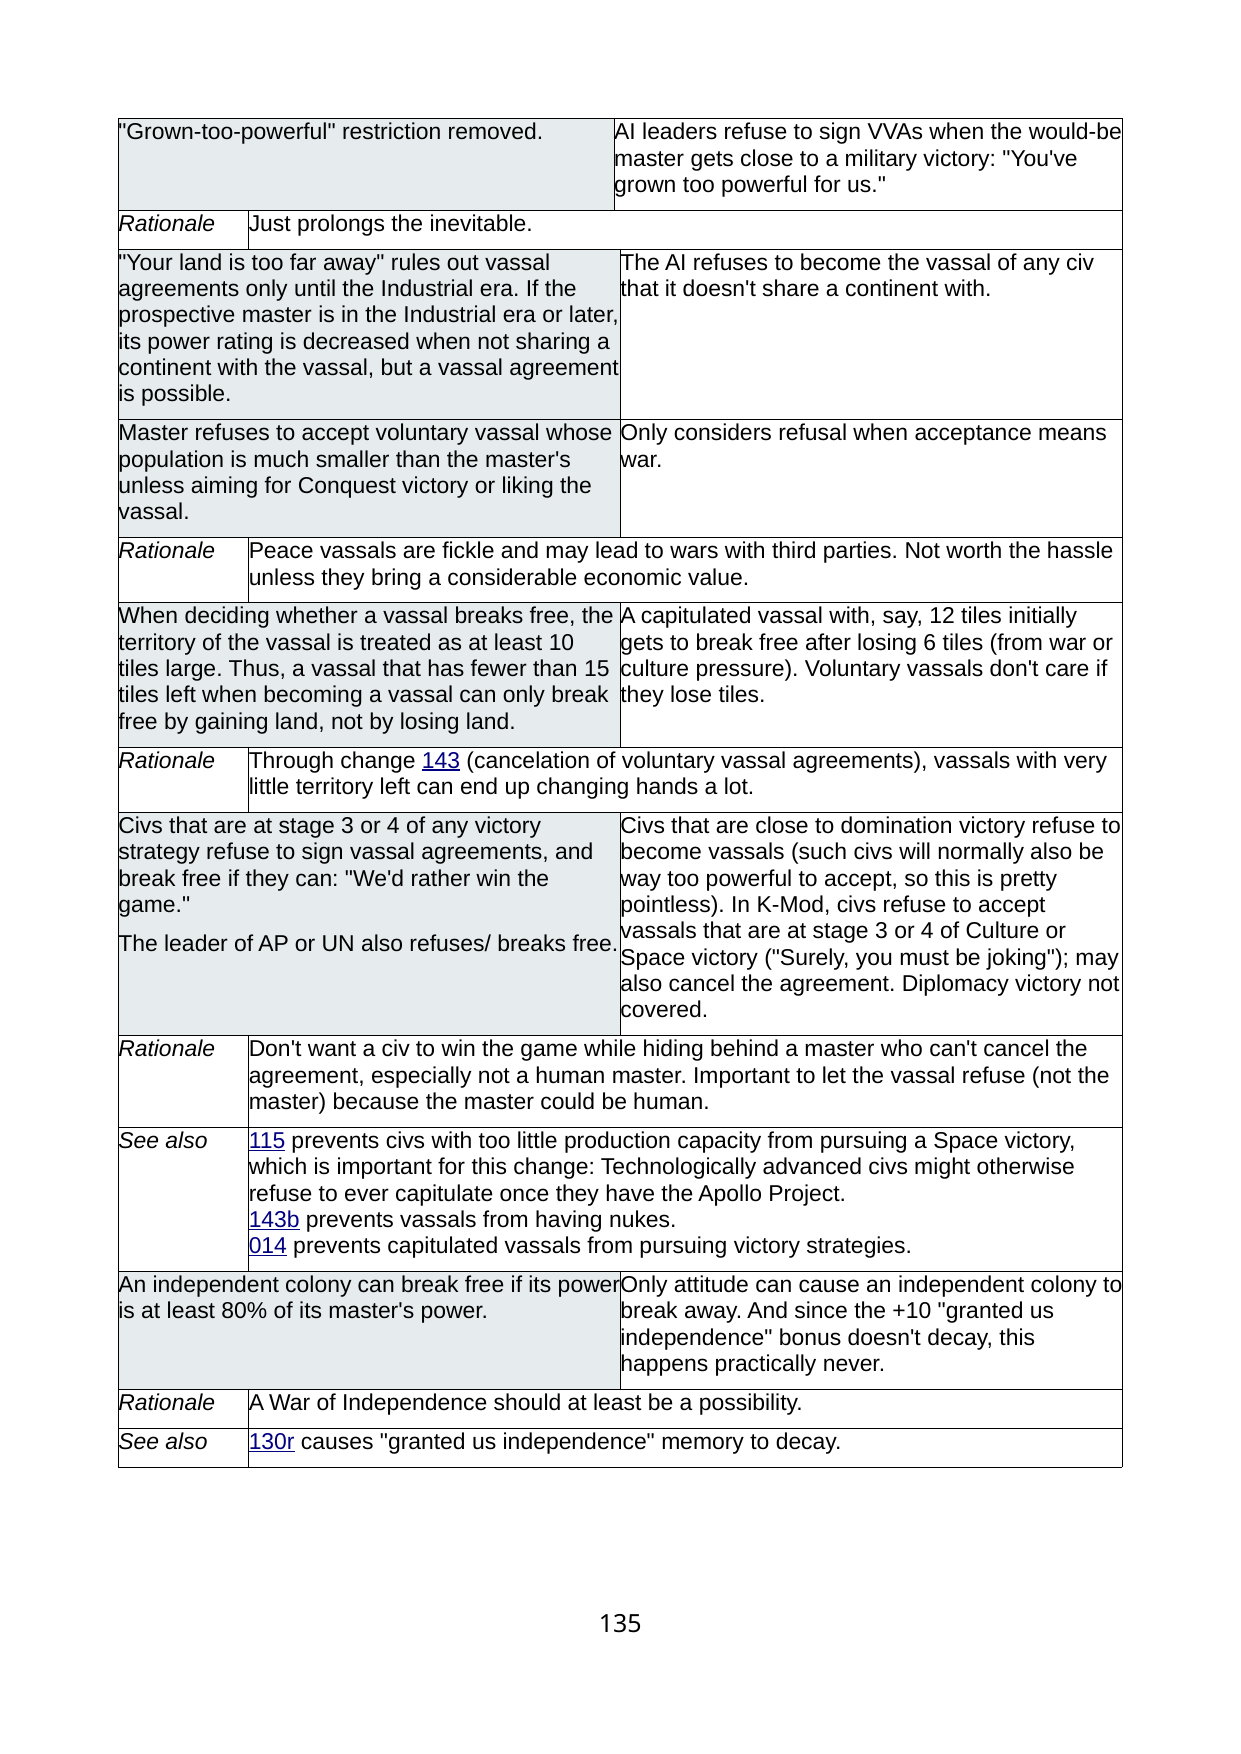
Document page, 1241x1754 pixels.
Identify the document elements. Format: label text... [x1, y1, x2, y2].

table_cell An independent colony can break free if its power is at least 80% of its master's power. [119, 1272, 620, 1389]
table_cell Civs that are close to domination victory refuse to become vassals (such civs will normally also be way too powerful to accept, so this is pretty pointless). In K-Mod, civs refuse to accept vassals that are at stage 3 or 4 of Culture or Space victory ("Surely, you must be joking"); may also cancel the agreement. Diplomacy victory not covered. [621, 813, 1122, 1035]
table_cell The AI refuses to become the vassal of any civ that it doesn't share a continent with. [621, 250, 1122, 419]
table_cell Master refuses to accept voluntary vassal whose population is much smaller than the master's unless aiming for Conquest victory or liking the vassal. [119, 420, 620, 537]
table_cell Rationale [119, 211, 248, 248]
table_cell Through change 143 (cancelation of voluntary vassal agreements), vassals with very little territory left can end up changing hands a lot. [249, 748, 1122, 812]
table_cell Peace vassals are fickle and may lead to wars with third parties. Not worth the hassle unless they bring a considerable economic value. [249, 538, 1122, 602]
table_cell Rationale [119, 1390, 248, 1428]
table_cell "Your land is too far away" rules out vassal agreements only until the Industrial era. If the prospective master is in the Industrial era or later, its power rating is decreased when not sharing a continent with the vassal, but a vassal agreement is possible. [119, 250, 620, 419]
table_cell Rationale [119, 1036, 248, 1127]
table_cell A War of Independence should at least be a possibility. [249, 1390, 1122, 1428]
table_cell Don't want a civ to win the game while hiding behind a master who can't cancel the agreement, especially not a human master. Important to let the vassal refuse (not the master) because the master could be human. [249, 1036, 1122, 1127]
table_cell "Grown-too-powerful" restriction removed. [119, 119, 614, 210]
table_cell Rationale [119, 538, 248, 602]
table_cell See also [119, 1429, 248, 1467]
table_cell AI leaders refuse to sign VVAs when the would-be master gets close to a military victory: "You've grown too powerful for us." [615, 119, 1122, 210]
table_cell 130r causes "granted us independence" memory to decay. [249, 1429, 1122, 1467]
table_cell Rationale [119, 748, 248, 812]
table_cell Just prolongs the inevitable. [249, 211, 1122, 248]
table_cell Only considers refusal when acceptance means war. [621, 420, 1122, 537]
table_cell Civs that are at stage 3 or 4 of any victory strategy refuse to sign vassal agreements, and break free if they can: "We'd rather win the game." The leader of AP or UN also refuses/ breaks free. [119, 813, 620, 1035]
table_cell Only attitude can cause an independent colony to break away. And since the +10 "granted us independence" bonus doesn't decay, this happens practically never. [621, 1272, 1122, 1389]
table_cell When deciding whether a vassal breaks free, the territory of the vassal is treated as at least 10 tiles large. Thus, a vassal that has fewer than 15 tiles left when becoming a vassal can only break free by gaining land, not by losing land. [119, 603, 620, 747]
table_cell See also [119, 1128, 248, 1271]
table_cell 115 prevents civs with too little production capacity from pursuing a Space victory, which is important for this change: Technologically advanced civs might otherwise refuse to ever capitulate once they have the Apollo Project. 143b prevents vassals from having nukes. 014 prevents capitulated vassals from pursuing victory strategies. [249, 1128, 1122, 1271]
table_cell A capitulated vassal with, say, 12 tiles initially gets to break free after losing 6 tiles (from war or culture pressure). Voluntary vassals don't care if they lose tiles. [621, 603, 1122, 747]
